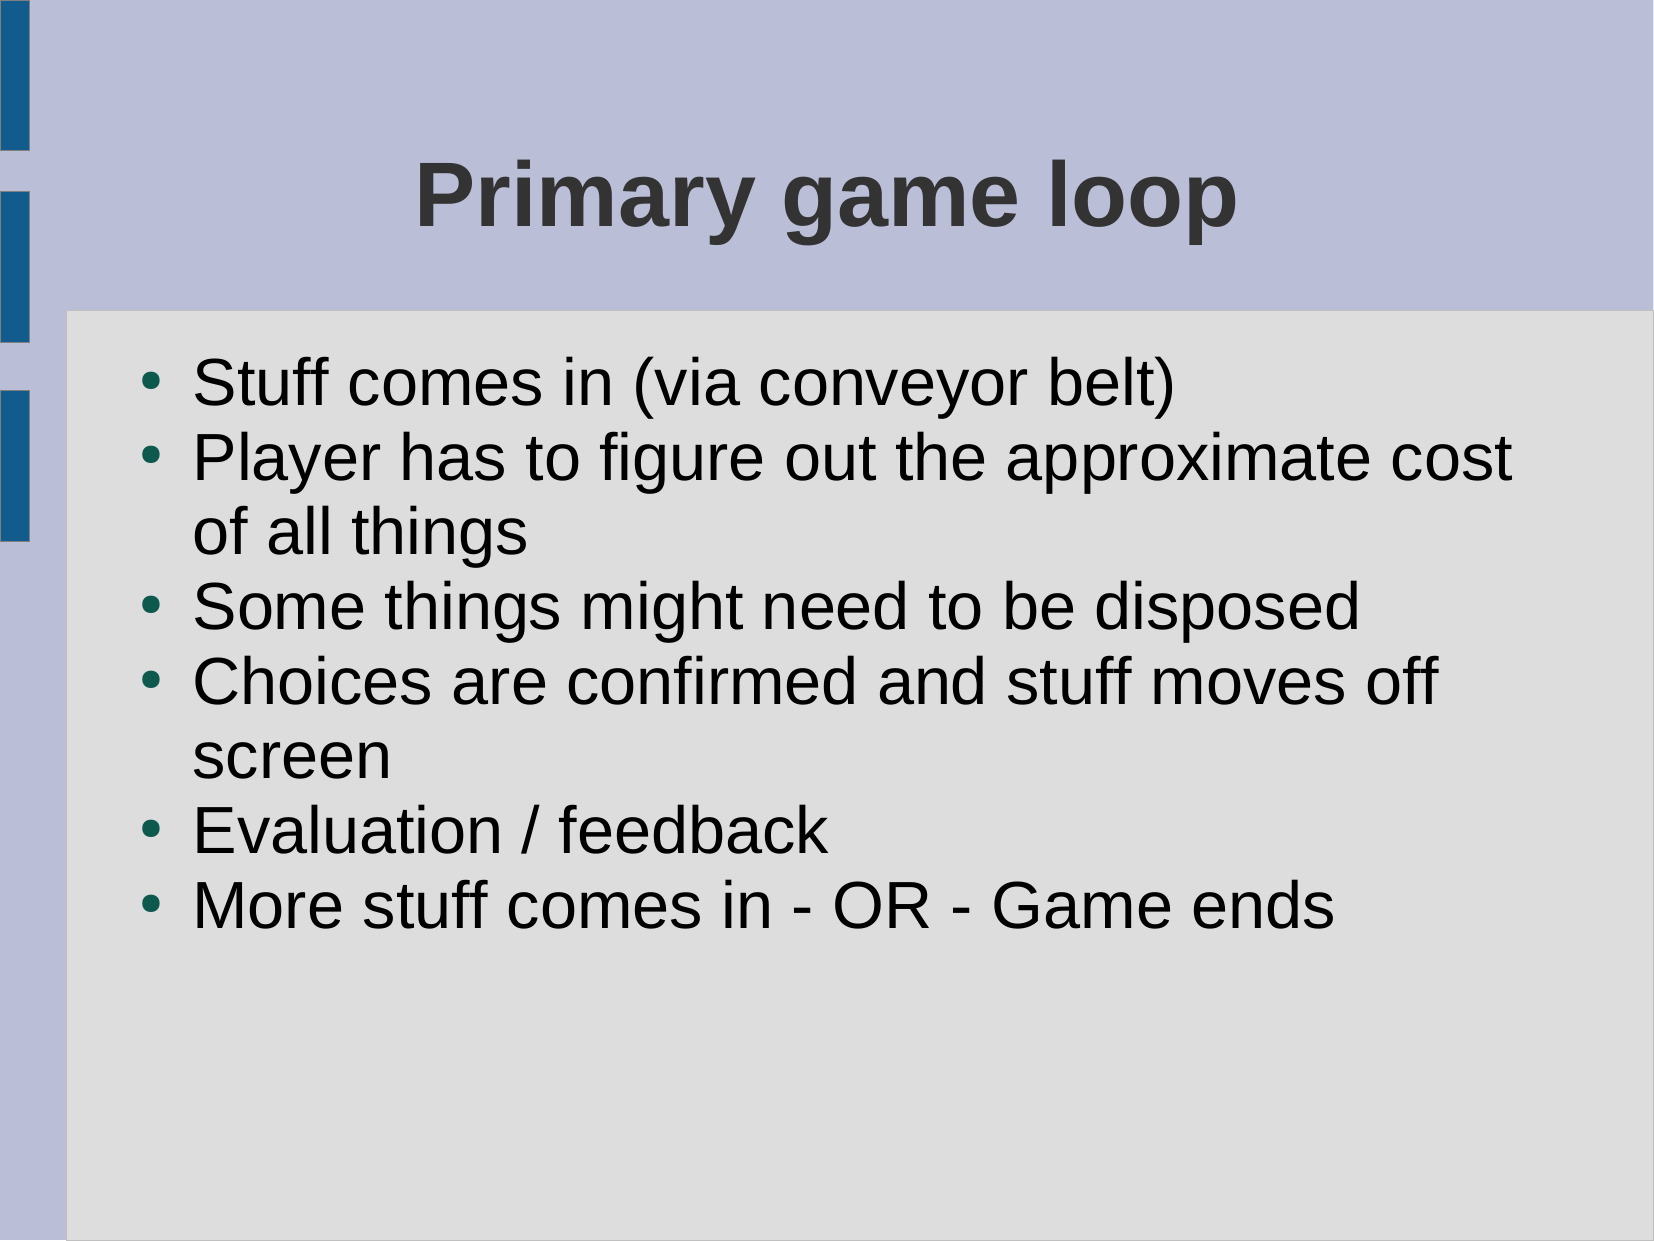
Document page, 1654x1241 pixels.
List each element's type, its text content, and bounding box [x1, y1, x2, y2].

list Stuff comes in (via conveyor belt) Player has to figure out the approximate cost of all things Some things might need to be disposed Choices are confirmed and stuff moves off screen Evaluation / feedback More stuff comes in - OR - Game ends [121, 344, 1534, 1071]
title Primary game loop [121, 91, 1534, 299]
